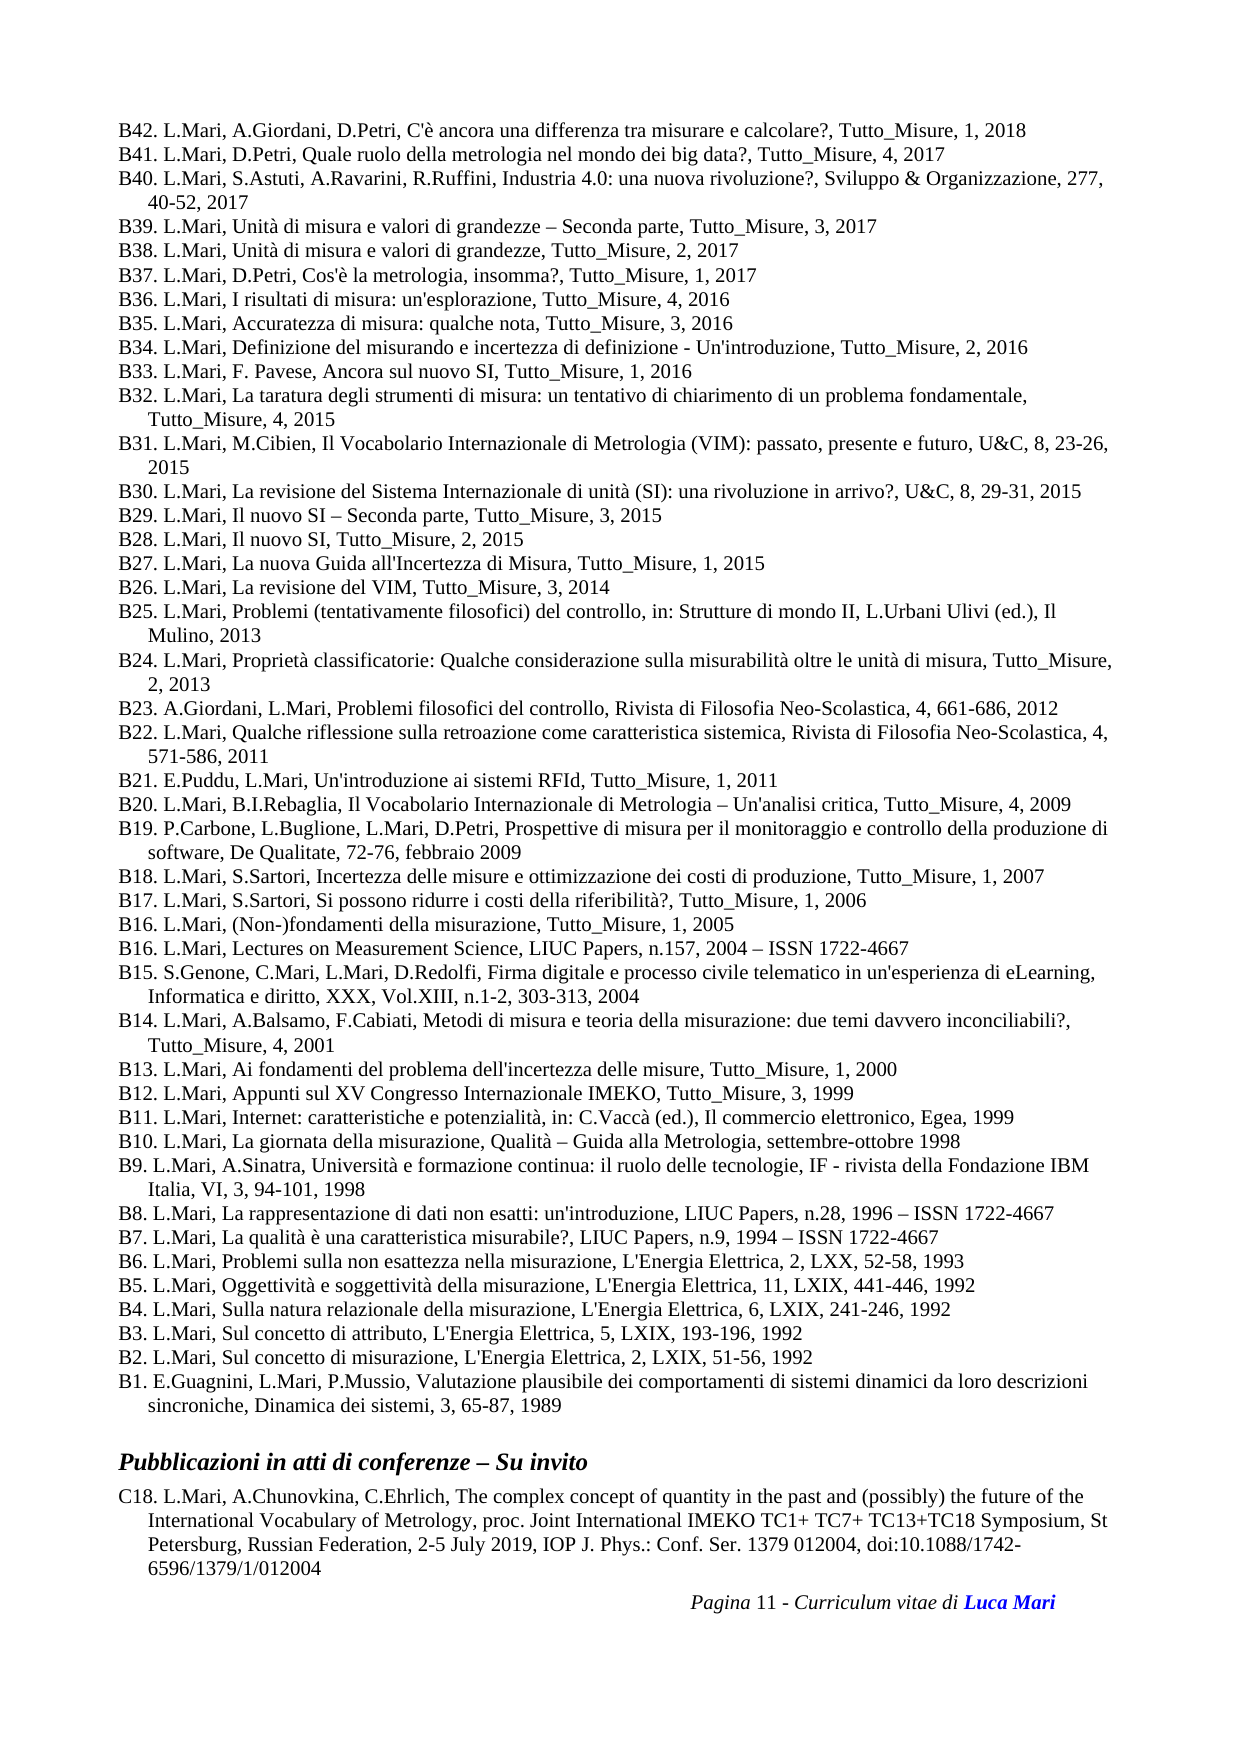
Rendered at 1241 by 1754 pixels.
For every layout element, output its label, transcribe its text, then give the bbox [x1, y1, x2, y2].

text B30. L.Mari, La revisione del Sistema Internazionale di unità (SI): una rivoluzione in arrivo?, U&C, 8, 29-31, 2015 [118, 479, 1122, 503]
text B39. L.Mari, Unità di misura e valori di grandezze – Seconda parte, Tutto_Misure, 3, 2017 [118, 214, 1122, 238]
subtitle Pubblicazioni in atti di conferenze – Su invito [118, 1447, 1122, 1475]
text B25. L.Mari, Problemi (tentativamente filosofici) del controllo, in: Strutture di mondo II, L.Urbani Ulivi (ed.), Il Mulino, 2013 [118, 599, 1122, 647]
text B15. S.Genone, C.Mari, L.Mari, D.Redolfi, Firma digitale e processo civile telematico in un'esperienza di eLearning, Informatica e diritto, XXX, Vol.XIII, n.1-2, 303-313, 2004 [118, 960, 1122, 1008]
text B13. L.Mari, Ai fondamenti del problema dell'incertezza delle misure, Tutto_Misure, 1, 2000 [118, 1057, 1122, 1081]
text B18. L.Mari, S.Sartori, Incertezza delle misure e ottimizzazione dei costi di produzione, Tutto_Misure, 1, 2007 [118, 864, 1122, 888]
text B38. L.Mari, Unità di misura e valori di grandezze, Tutto_Misure, 2, 2017 [118, 238, 1122, 262]
text B4. L.Mari, Sulla natura relazionale della misurazione, L'Energia Elettrica, 6, LXIX, 241-246, 1992 [118, 1297, 1122, 1321]
text B26. L.Mari, La revisione del VIM, Tutto_Misure, 3, 2014 [118, 575, 1122, 599]
text B34. L.Mari, Definizione del misurando e incertezza di definizione - Un'introduzione, Tutto_Misure, 2, 2016 [118, 335, 1122, 359]
text B14. L.Mari, A.Balsamo, F.Cabiati, Metodi di misura e teoria della misurazione: due temi davvero inconciliabili?, Tutto_Misure, 4, 2001 [118, 1008, 1122, 1057]
text B21. E.Puddu, L.Mari, Un'introduzione ai sistemi RFId, Tutto_Misure, 1, 2011 [118, 768, 1122, 792]
text B29. L.Mari, Il nuovo SI – Seconda parte, Tutto_Misure, 3, 2015 [118, 503, 1122, 527]
text B35. L.Mari, Accuratezza di misura: qualche nota, Tutto_Misure, 3, 2016 [118, 311, 1122, 335]
text B5. L.Mari, Oggettività e soggettività della misurazione, L'Energia Elettrica, 11, LXIX, 441-446, 1992 [118, 1273, 1122, 1297]
text B1. E.Guagnini, L.Mari, P.Mussio, Valutazione plausibile dei comportamenti di sistemi dinamici da loro descrizioni sincroniche, Dinamica dei sistemi, 3, 65-87, 1989 [118, 1369, 1122, 1417]
text B2. L.Mari, Sul concetto di misurazione, L'Energia Elettrica, 2, LXIX, 51-56, 1992 [118, 1345, 1122, 1369]
text B42. L.Mari, A.Giordani, D.Petri, C'è ancora una differenza tra misurare e calcolare?, Tutto_Misure, 1, 2018 [118, 118, 1122, 142]
text B33. L.Mari, F. Pavese, Ancora sul nuovo SI, Tutto_Misure, 1, 2016 [118, 359, 1122, 383]
text B19. P.Carbone, L.Buglione, L.Mari, D.Petri, Prospettive di misura per il monitoraggio e controllo della produzione di software, De Qualitate, 72-76, febbraio 2009 [118, 816, 1122, 864]
text B9. L.Mari, A.Sinatra, Università e formazione continua: il ruolo delle tecnologie, IF - rivista della Fondazione IBM Italia, VI, 3, 94-101, 1998 [118, 1153, 1122, 1201]
text B3. L.Mari, Sul concetto di attributo, L'Energia Elettrica, 5, LXIX, 193-196, 1992 [118, 1321, 1122, 1345]
text B31. L.Mari, M.Cibien, Il Vocabolario Internazionale di Metrologia (VIM): passato, presente e futuro, U&C, 8, 23-26, 2015 [118, 431, 1122, 479]
text B20. L.Mari, B.I.Rebaglia, Il Vocabolario Internazionale di Metrologia – Un'analisi critica, Tutto_Misure, 4, 2009 [118, 792, 1122, 816]
text B6. L.Mari, Problemi sulla non esattezza nella misurazione, L'Energia Elettrica, 2, LXX, 52-58, 1993 [118, 1249, 1122, 1273]
text B28. L.Mari, Il nuovo SI, Tutto_Misure, 2, 2015 [118, 527, 1122, 551]
text B10. L.Mari, La giornata della misurazione, Qualità – Guida alla Metrologia, settembre-ottobre 1998 [118, 1129, 1122, 1153]
text B16. L.Mari, Lectures on Measurement Science, LIUC Papers, n.157, 2004 – ISSN 1722-4667 [118, 936, 1122, 960]
text B7. L.Mari, La qualità è una caratteristica misurabile?, LIUC Papers, n.9, 1994 – ISSN 1722-4667 [118, 1225, 1122, 1249]
text B23. A.Giordani, L.Mari, Problemi filosofici del controllo, Rivista di Filosofia Neo-Scolastica, 4, 661-686, 2012 [118, 696, 1122, 720]
text B24. L.Mari, Proprietà classificatorie: Qualche considerazione sulla misurabilità oltre le unità di misura, Tutto_Misure, 2, 2013 [118, 647, 1122, 696]
text B17. L.Mari, S.Sartori, Si possono ridurre i costi della riferibilità?, Tutto_Misure, 1, 2006 [118, 888, 1122, 912]
text B16. L.Mari, (Non-)fondamenti della misurazione, Tutto_Misure, 1, 2005 [118, 912, 1122, 936]
text B37. L.Mari, D.Petri, Cos'è la metrologia, insomma?, Tutto_Misure, 1, 2017 [118, 262, 1122, 287]
text C18. L.Mari, A.Chunovkina, C.Ehrlich, The complex concept of quantity in the past and (possibly) the future of the International Vocabulary of Metrology, proc. Joint International IMEKO TC1+ TC7+ TC13+TC18 Symposium, St Petersburg, Russian Federation, 2-5 July 2019, IOP J. Phys.: Conf. Ser. 1379 012004, doi:10.1088/1742-6596/1379/1/012004 [118, 1484, 1122, 1580]
text B40. L.Mari, S.Astuti, A.Ravarini, R.Ruffini, Industria 4.0: una nuova rivoluzione?, Sviluppo & Organizzazione, 277, 40-52, 2017 [118, 166, 1122, 214]
text B8. L.Mari, La rappresentazione di dati non esatti: un'introduzione, LIUC Papers, n.28, 1996 – ISSN 1722-4667 [118, 1201, 1122, 1225]
text B36. L.Mari, I risultati di misura: un'esplorazione, Tutto_Misure, 4, 2016 [118, 287, 1122, 311]
text B22. L.Mari, Qualche riflessione sulla retroazione come caratteristica sistemica, Rivista di Filosofia Neo-Scolastica, 4, 571-586, 2011 [118, 720, 1122, 768]
text B41. L.Mari, D.Petri, Quale ruolo della metrologia nel mondo dei big data?, Tutto_Misure, 4, 2017 [118, 142, 1122, 166]
text B11. L.Mari, Internet: caratteristiche e potenzialità, in: C.Vaccà (ed.), Il commercio elettronico, Egea, 1999 [118, 1105, 1122, 1129]
text B12. L.Mari, Appunti sul XV Congresso Internazionale IMEKO, Tutto_Misure, 3, 1999 [118, 1081, 1122, 1105]
text B32. L.Mari, La taratura degli strumenti di misura: un tentativo di chiarimento di un problema fondamentale, Tutto_Misure, 4, 2015 [118, 383, 1122, 431]
text B27. L.Mari, La nuova Guida all'Incertezza di Misura, Tutto_Misure, 1, 2015 [118, 551, 1122, 575]
